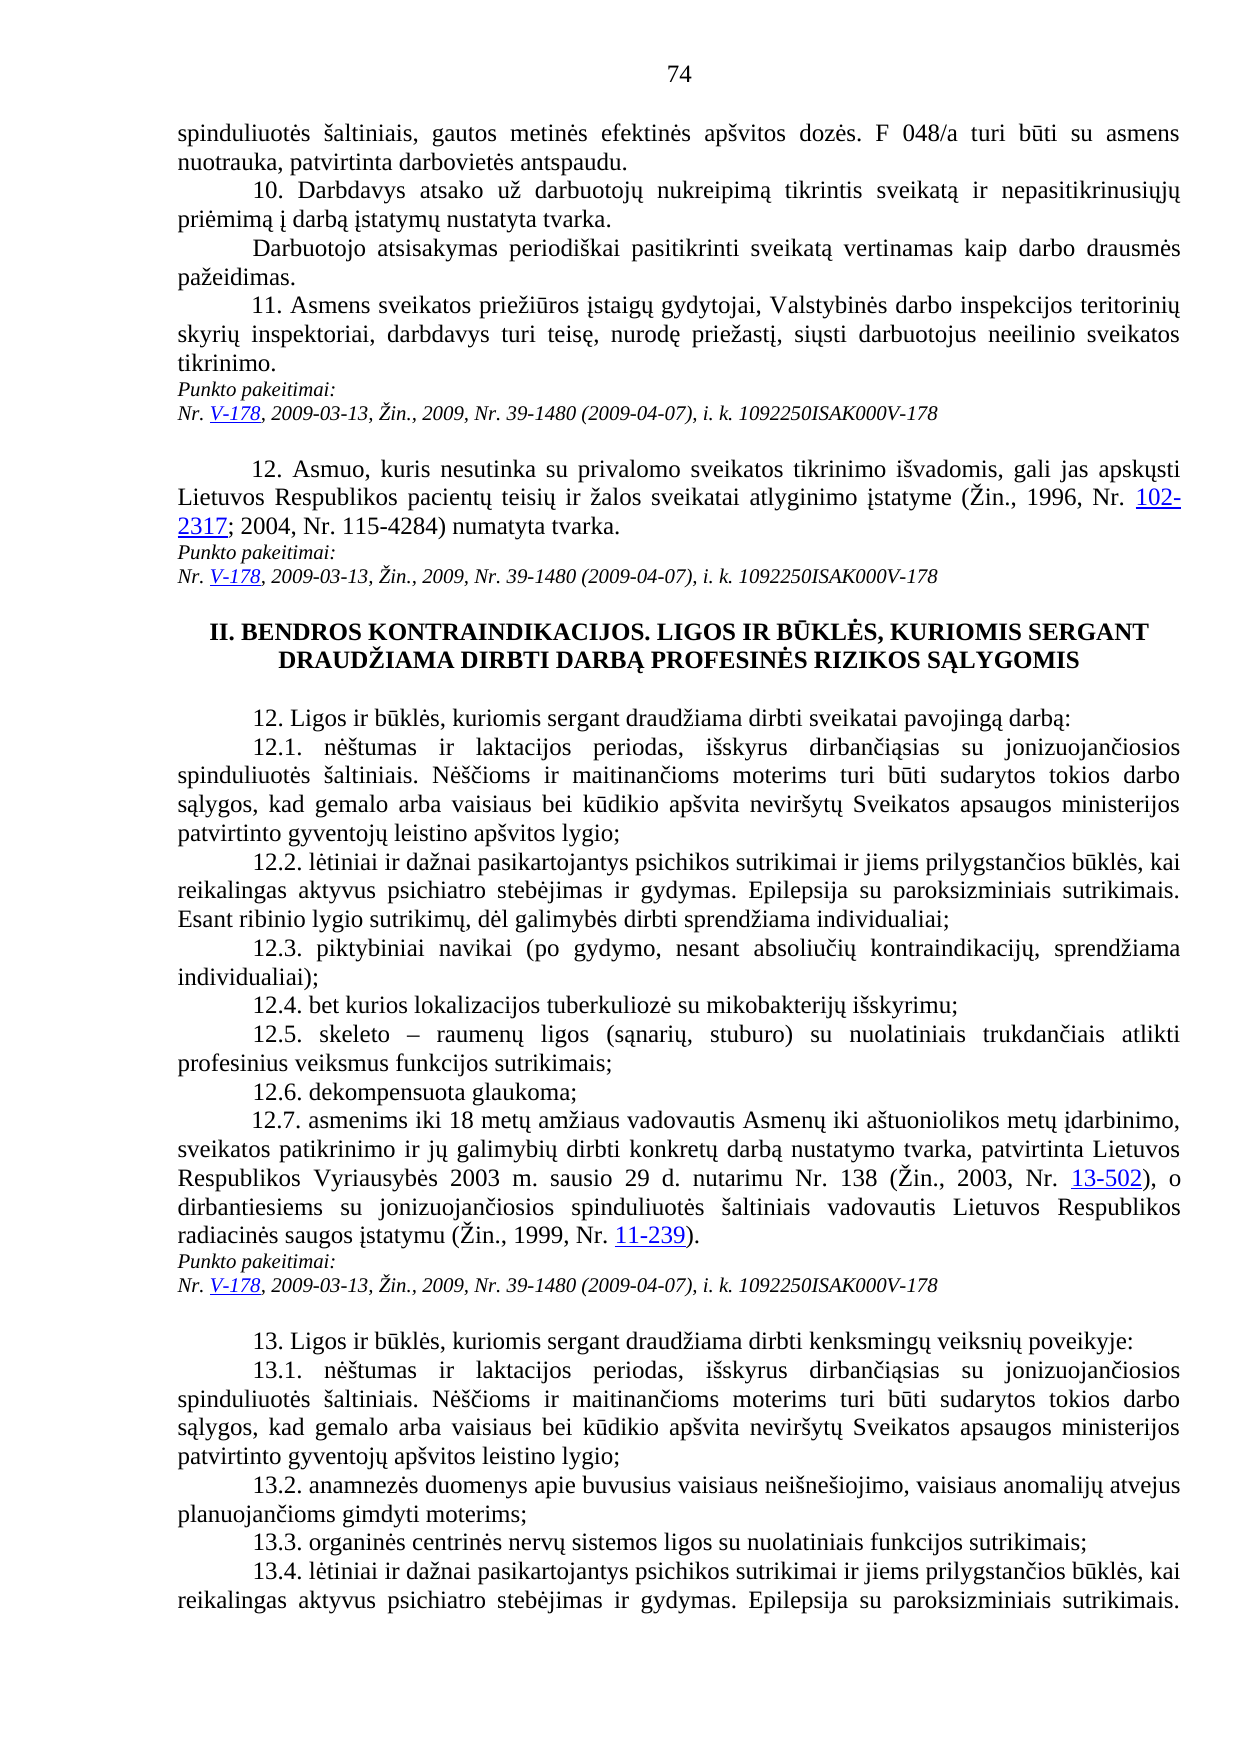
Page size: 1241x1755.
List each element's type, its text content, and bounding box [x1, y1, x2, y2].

text 13.2. anamnezės duomenys apie buvusius vaisiaus neišnešiojimo, vaisiaus anomalijų atvejus planuojančioms gimdyti moterims; [177, 1470, 1181, 1527]
text Punkto pakeitimai: [177, 540, 1181, 564]
text 13. Ligos ir būklės, kuriomis sergant draudžiama dirbti kenksmingų veiksnių poveikyje: [177, 1326, 1181, 1355]
text 12.7. asmenims iki 18 metų amžiaus vadovautis Asmenų iki aštuoniolikos metų įdarbinimo, sveikatos patikrinimo ir jų galimybių dirbti konkretų darbą nustatymo tvarka, patvirtinta Lietuvos Respublikos Vyriausybės 2003 m. sausio 29 d. nutarimu Nr. 138 (Žin., 2003, Nr. 13-502), o dirbantiesiems su jonizuojančiosios spinduliuotės šaltiniais vadovautis Lietuvos Respublikos radiacinės saugos įstatymu (Žin., 1999, Nr. 11-239). [177, 1106, 1181, 1249]
text 13.1. nėštumas ir laktacijos periodas, išskyrus dirbančiąsias su jonizuojančiosios spinduliuotės šaltiniais. Nėščioms ir maitinančioms moterims turi būti sudarytos tokios darbo sąlygos, kad gemalo arba vaisiaus bei kūdikio apšvita neviršytų Sveikatos apsaugos ministerijos patvirtinto gyventojų apšvitos leistino lygio; [177, 1355, 1181, 1470]
text II. BENDROS KONTRAINDIKACIJOS. LIGOS IR BŪKLĖS, KURIOMIS SERGANT DRAUDŽIAMA DIRBTI DARBĄ PROFESINĖS RIZIKOS SĄLYGOMIS [177, 617, 1181, 674]
text Nr. V-178, 2009-03-13, Žin., 2009, Nr. 39-1480 (2009-04-07), i. k. 1092250ISAK000V-178 [177, 564, 1181, 588]
text 12.4. bet kurios lokalizacijos tuberkuliozė su mikobakterijų išskyrimu; [177, 991, 1181, 1019]
text 12. Ligos ir būklės, kuriomis sergant draudžiama dirbti sveikatai pavojingą darbą: [177, 703, 1181, 732]
text 12.6. dekompensuota glaukoma; [177, 1077, 1181, 1106]
text 11. Asmens sveikatos priežiūros įstaigų gydytojai, Valstybinės darbo inspekcijos teritorinių skyrių inspektoriai, darbdavys turi teisę, nurodę priežastį, siųsti darbuotojus neeilinio sveikatos tikrinimo. [177, 291, 1181, 377]
text 12.1. nėštumas ir laktacijos periodas, išskyrus dirbančiąsias su jonizuojančiosios spinduliuotės šaltiniais. Nėščioms ir maitinančioms moterims turi būti sudarytos tokios darbo sąlygos, kad gemalo arba vaisiaus bei kūdikio apšvita neviršytų Sveikatos apsaugos ministerijos patvirtinto gyventojų leistino apšvitos lygio; [177, 732, 1181, 847]
text Punkto pakeitimai: [177, 1249, 1181, 1273]
text Nr. V-178, 2009-03-13, Žin., 2009, Nr. 39-1480 (2009-04-07), i. k. 1092250ISAK000V-178 [177, 1273, 1181, 1297]
text 12.5. skeleto – raumenų ligos (sąnarių, stuburo) su nuolatiniais trukdančiais atlikti profesinius veiksmus funkcijos sutrikimais; [177, 1019, 1181, 1077]
text 12. Asmuo, kuris nesutinka su privalomo sveikatos tikrinimo išvadomis, gali jas apskųsti Lietuvos Respublikos pacientų teisių ir žalos sveikatai atlyginimo įstatyme (Žin., 1996, Nr. 102-2317; 2004, Nr. 115-4284) numatyta tvarka. [177, 454, 1181, 540]
text 13.4. lėtiniai ir dažnai pasikartojantys psichikos sutrikimai ir jiems prilygstančios būklės, kai reikalingas aktyvus psichiatro stebėjimas ir gydymas. Epilepsija su paroksizminiais sutrikimais. [177, 1556, 1181, 1614]
text 12.3. piktybiniai navikai (po gydymo, nesant absoliučių kontraindikacijų, sprendžiama individualiai); [177, 933, 1181, 991]
text Darbuotojo atsisakymas periodiškai pasitikrinti sveikatą vertinamas kaip darbo drausmės pažeidimas. [177, 233, 1181, 291]
text 12.2. lėtiniai ir dažnai pasikartojantys psichikos sutrikimai ir jiems prilygstančios būklės, kai reikalingas aktyvus psichiatro stebėjimas ir gydymas. Epilepsija su paroksizminiais sutrikimais. Esant ribinio lygio sutrikimų, dėl galimybės dirbti sprendžiama individualiai; [177, 847, 1181, 933]
text Punkto pakeitimai: [177, 377, 1181, 401]
text 13.3. organinės centrinės nervų sistemos ligos su nuolatiniais funkcijos sutrikimais; [177, 1527, 1181, 1556]
text spinduliuotės šaltiniais, gautos metinės efektinės apšvitos dozės. F 048/a turi būti su asmens nuotrauka, patvirtinta darbovietės antspaudu. [177, 118, 1181, 176]
text 10. Darbdavys atsako už darbuotojų nukreipimą tikrintis sveikatą ir nepasitikrinusiųjų priėmimą į darbą įstatymų nustatyta tvarka. [177, 176, 1181, 233]
text Nr. V-178, 2009-03-13, Žin., 2009, Nr. 39-1480 (2009-04-07), i. k. 1092250ISAK000V-178 [177, 401, 1181, 425]
